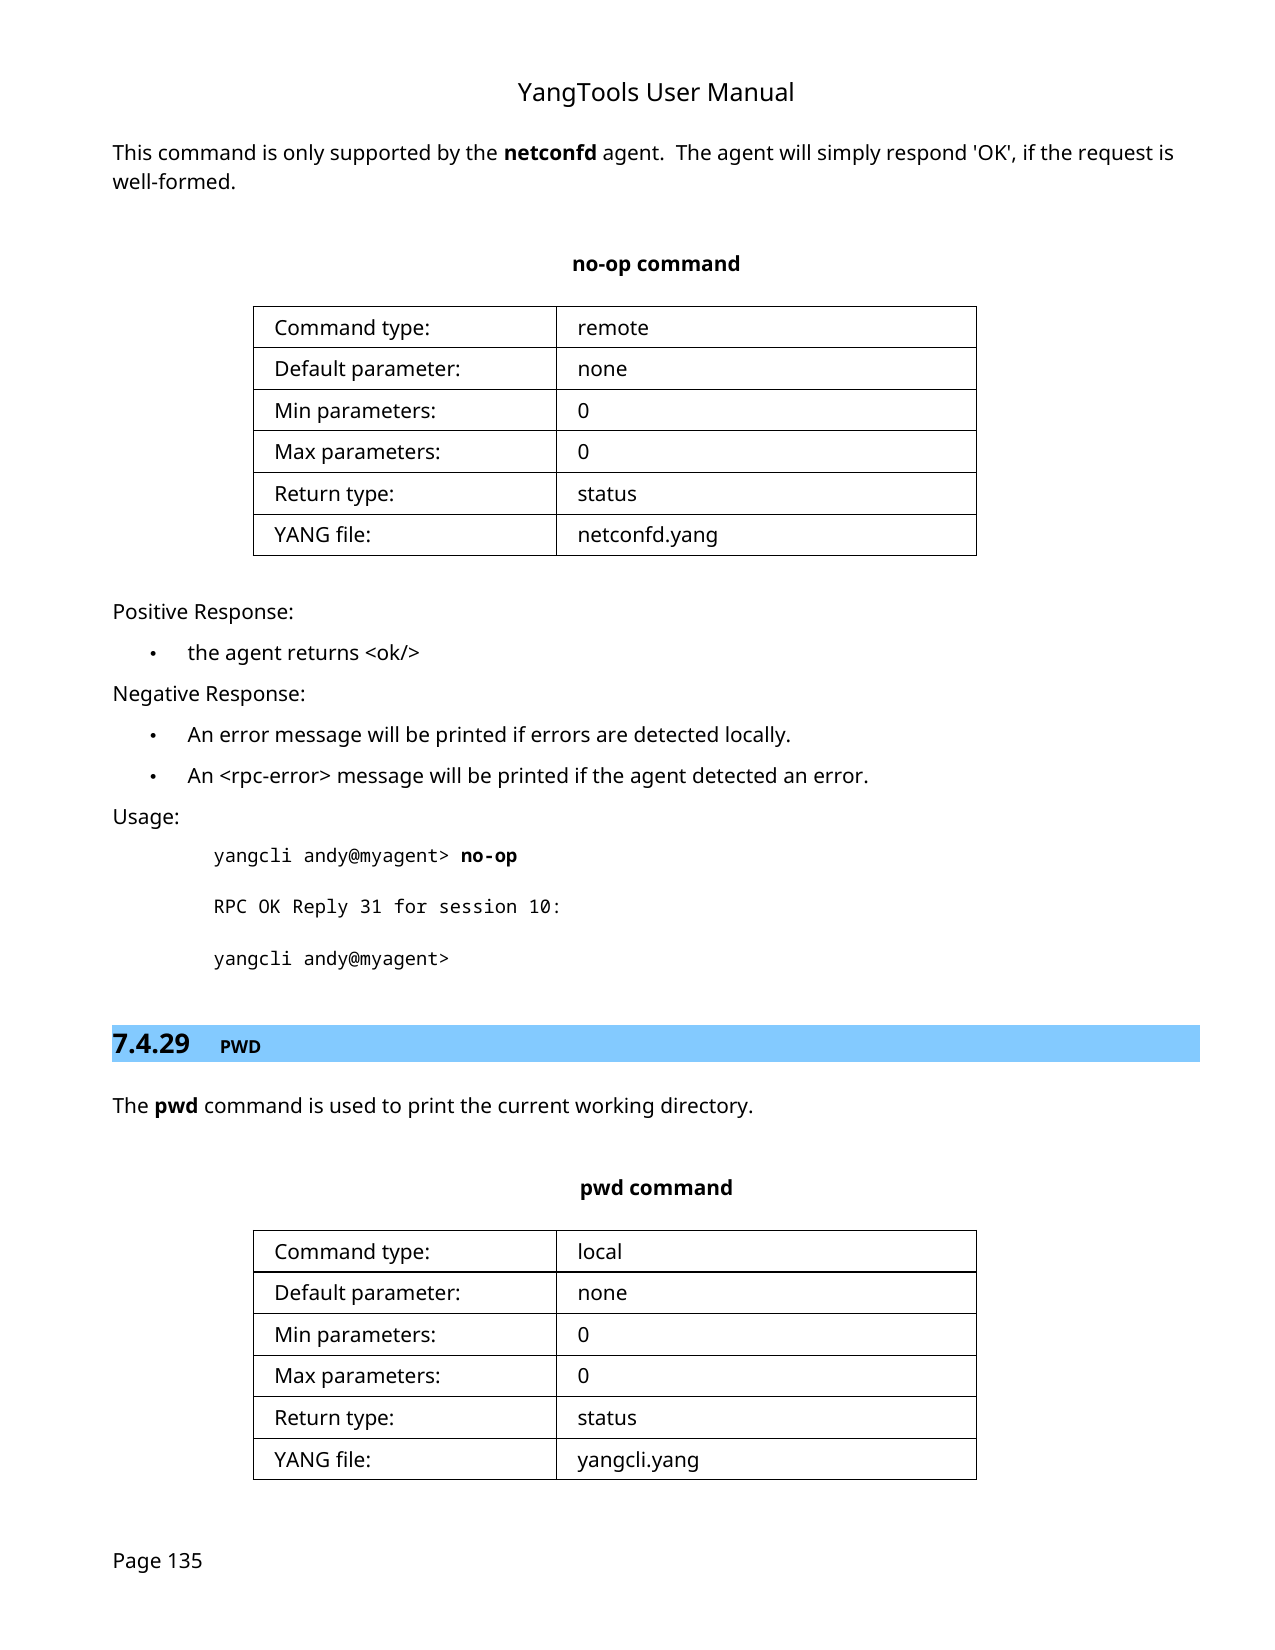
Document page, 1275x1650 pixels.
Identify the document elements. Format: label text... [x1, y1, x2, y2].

text The pwd command is used to print the current working directory. [112, 1091, 1200, 1119]
list the agent returns <ok/> [150, 638, 1200, 666]
table_header Command type: [254, 1231, 556, 1271]
text Usage: [112, 802, 1200, 830]
table_cell status [557, 473, 976, 513]
table_cell Min parameters: [254, 1314, 556, 1354]
table_cell none [557, 348, 976, 389]
table_cell Default parameter: [254, 1273, 556, 1313]
table_cell Return type: [254, 473, 556, 513]
table_cell 0 [557, 431, 976, 472]
subtitle pwd command [127, 1173, 1185, 1201]
table_cell 0 [557, 1356, 976, 1396]
table_cell 0 [557, 390, 976, 430]
table_header Command type: [254, 307, 556, 347]
table_cell Max parameters: [254, 431, 556, 472]
text Negative Response: [112, 679, 1200, 707]
table_cell YANG file: [254, 1439, 556, 1479]
list An <rpc-error> message will be printed if the agent detected an error. [150, 761, 1200, 789]
text Positive Response: [112, 597, 1200, 626]
table_cell yangcli.yang [557, 1439, 976, 1479]
table_cell netconfd.yang [557, 515, 976, 555]
list An error message will be printed if errors are detected locally. [150, 720, 1200, 748]
table_header remote [557, 307, 976, 347]
text yangcli andy@myagent> no-op RPC OK Reply 31 for session 10: yangcli andy@myagent> [139, 843, 1200, 996]
subtitle pwd [112, 1025, 1200, 1062]
subtitle no-op command [127, 249, 1185, 277]
text This command is only supported by the netconfd agent. The agent will simply respond 'OK', if the request is well-formed. [112, 138, 1200, 195]
table_header local [557, 1231, 976, 1271]
table_cell status [557, 1397, 976, 1438]
table_cell Default parameter: [254, 348, 556, 389]
table_cell Min parameters: [254, 390, 556, 430]
table_cell none [557, 1273, 976, 1313]
table_cell YANG file: [254, 515, 556, 555]
table_cell Return type: [254, 1397, 556, 1438]
table_cell 0 [557, 1314, 976, 1354]
table_cell Max parameters: [254, 1356, 556, 1396]
